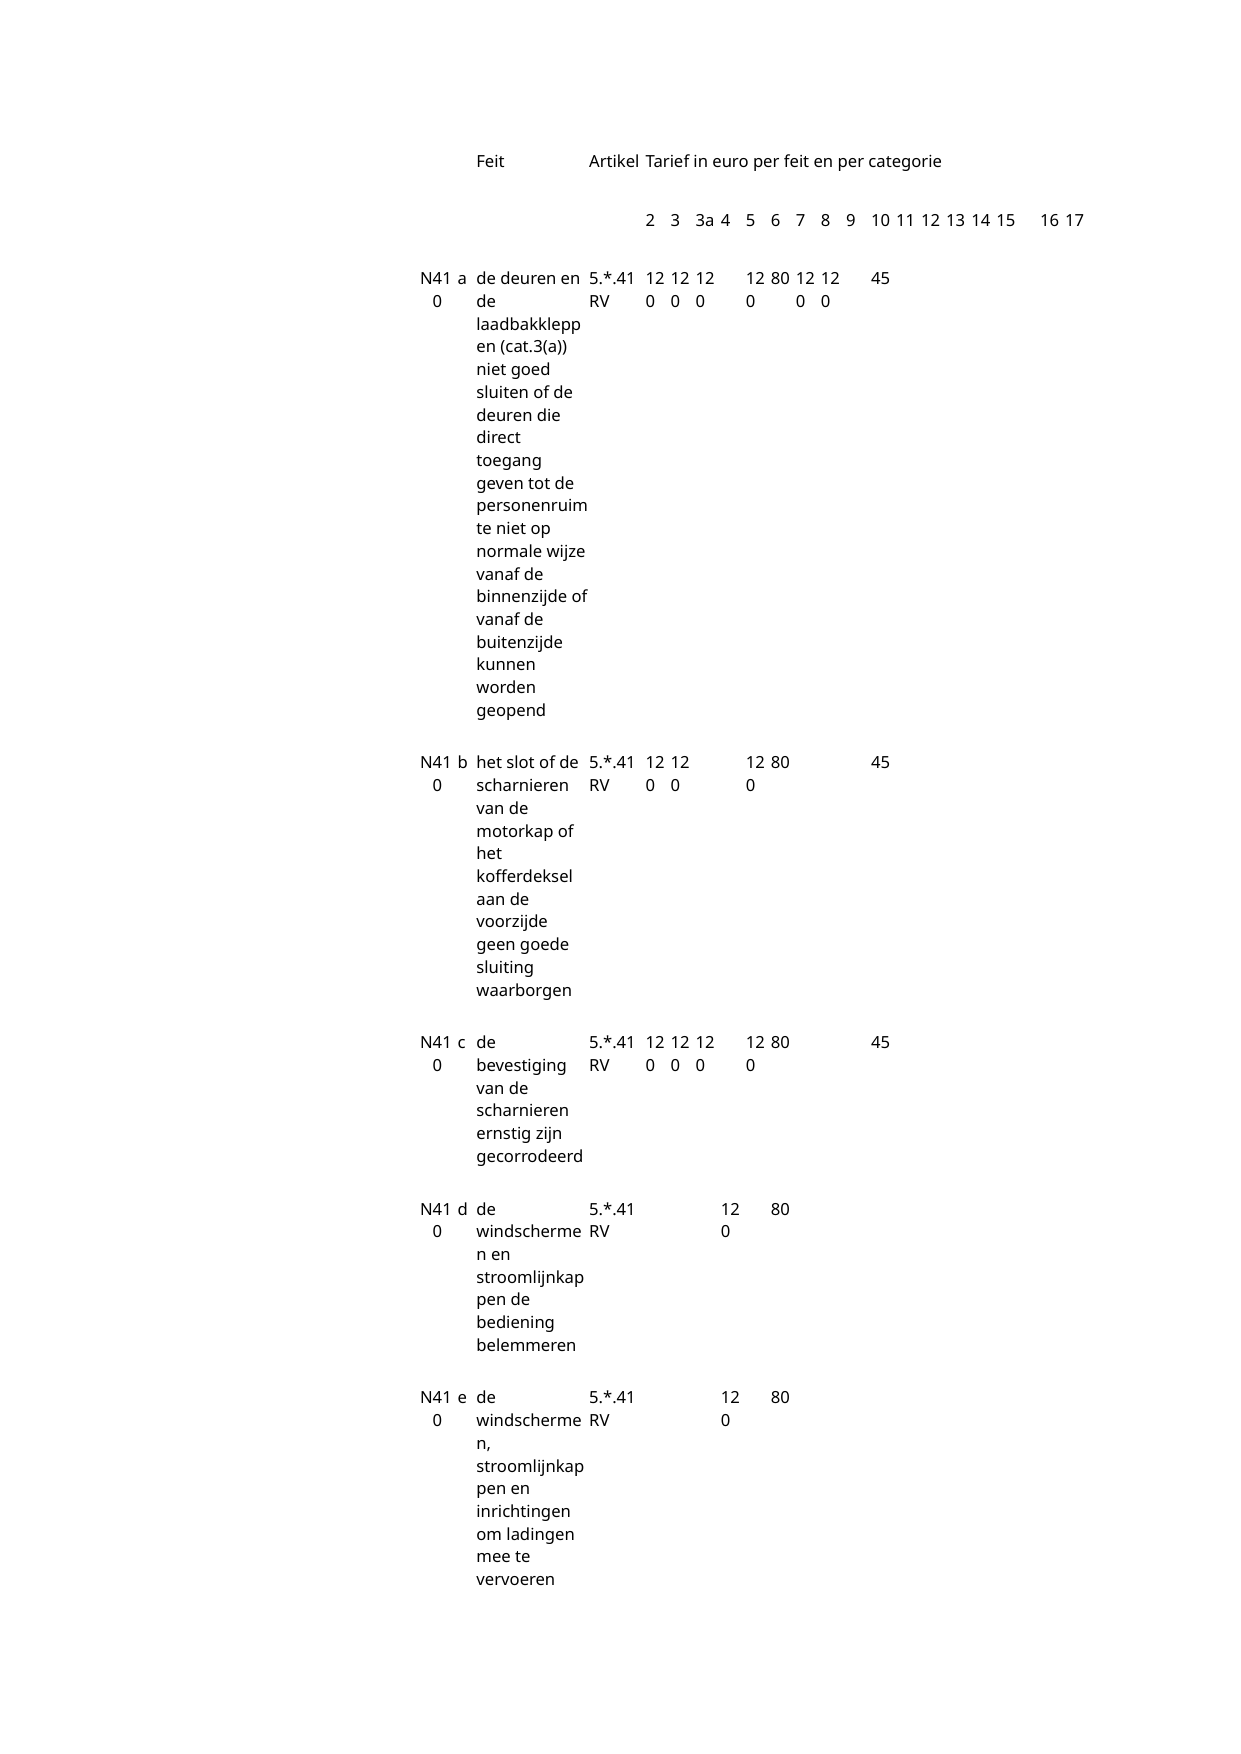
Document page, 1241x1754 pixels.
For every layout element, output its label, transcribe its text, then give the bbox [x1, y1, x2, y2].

table_cell [645, 1386, 670, 1590]
table_cell [476, 209, 589, 267]
table_cell 45 [871, 267, 896, 751]
table_header [420, 150, 432, 208]
table_cell 13 [946, 209, 971, 267]
table_cell 11 [896, 209, 921, 267]
table_cell [695, 1386, 721, 1590]
table_cell [921, 1386, 946, 1590]
table_cell [1040, 267, 1065, 751]
table_cell 120 [645, 267, 670, 751]
table_cell [896, 267, 921, 751]
table_cell [796, 1197, 821, 1386]
table_cell 3a [695, 209, 721, 267]
table_cell 16 [1040, 209, 1065, 267]
table_cell [589, 209, 645, 267]
table_cell [796, 1031, 821, 1197]
table_cell [796, 751, 821, 1031]
table_cell N [420, 1031, 432, 1197]
table_cell [996, 1031, 1040, 1197]
table_cell [996, 751, 1040, 1031]
table_cell [921, 1197, 946, 1386]
table_cell 5.*.41 RV [589, 751, 645, 1031]
table_cell 45 [871, 751, 896, 1031]
table_cell [921, 267, 946, 751]
table_cell a [458, 267, 476, 751]
table_cell het slot of de scharnieren van de motorkap of het kofferdeksel aan de voorzijde geen goede sluiting waarborgen [476, 751, 589, 1031]
table_cell [921, 1031, 946, 1197]
table_cell [821, 1386, 846, 1590]
table_cell [821, 751, 846, 1031]
table_cell de windschermen, stroomlijnkappen en inrichtingen om ladingen mee te vervoeren [476, 1386, 589, 1590]
table_cell 9 [846, 209, 871, 267]
table_cell 120 [746, 1031, 771, 1197]
table_cell 5 [746, 209, 771, 267]
table_cell [746, 1386, 771, 1590]
table_cell 2 [645, 209, 670, 267]
table_cell [996, 1386, 1040, 1590]
table_cell [1040, 751, 1065, 1031]
table_cell [721, 1031, 746, 1197]
table_cell 410 [433, 1031, 457, 1197]
table_header Feit [476, 150, 589, 208]
table_cell 410 [433, 1386, 457, 1590]
table_cell [1065, 1386, 1090, 1590]
table_cell [871, 1197, 896, 1386]
table_cell [1065, 267, 1090, 751]
table_cell 45 [871, 1031, 896, 1197]
table_cell de deuren en de laadbakkleppen (cat.3(a)) niet goed sluiten of de deuren die direct toegang geven tot de personenruimte niet op normale wijze vanaf de binnenzijde of vanaf de buitenzijde kunnen worden geopend [476, 267, 589, 751]
table_cell 120 [721, 1197, 746, 1386]
table_cell 80 [771, 1197, 796, 1386]
table_cell 120 [695, 1031, 721, 1197]
table_cell 410 [433, 751, 457, 1031]
table_cell 5.*.41 RV [589, 1031, 645, 1197]
table_cell N [420, 751, 432, 1031]
table_cell [971, 1031, 996, 1197]
table_cell 120 [721, 1386, 746, 1590]
table_cell [1065, 1031, 1090, 1197]
table_cell [846, 751, 871, 1031]
table_cell 6 [771, 209, 796, 267]
table_cell [670, 1386, 695, 1590]
table_cell [821, 1031, 846, 1197]
table_cell [746, 1197, 771, 1386]
table_cell [458, 209, 476, 267]
table_cell [871, 1386, 896, 1590]
table_cell [896, 1197, 921, 1386]
table_cell 80 [771, 751, 796, 1031]
table_cell [896, 1031, 921, 1197]
table_cell [946, 267, 971, 751]
table_cell [846, 1197, 871, 1386]
table_cell [971, 1386, 996, 1590]
table_cell [695, 751, 721, 1031]
table_cell [796, 1386, 821, 1590]
table_cell 120 [695, 267, 721, 751]
table_cell [1040, 1197, 1065, 1386]
table_cell [670, 1197, 695, 1386]
table_cell [971, 1197, 996, 1386]
table_header [433, 150, 457, 208]
table_cell 14 [971, 209, 996, 267]
table_cell 410 [433, 267, 457, 751]
table_cell [1040, 1386, 1065, 1590]
table_cell [1065, 751, 1090, 1031]
table_cell de bevestiging van de scharnieren ernstig zijn gecorrodeerd [476, 1031, 589, 1197]
table_cell [846, 1386, 871, 1590]
table_cell N [420, 1197, 432, 1386]
table_cell [996, 267, 1040, 751]
table_cell [645, 1197, 670, 1386]
table_cell [846, 267, 871, 751]
table_header [458, 150, 476, 208]
table_cell c [458, 1031, 476, 1197]
table_cell 8 [821, 209, 846, 267]
table_cell 120 [645, 751, 670, 1031]
table_cell 15 [996, 209, 1040, 267]
table_cell 80 [771, 1031, 796, 1197]
table_cell 80 [771, 1386, 796, 1590]
table_cell [721, 751, 746, 1031]
table_cell [433, 209, 457, 267]
table_cell [420, 209, 432, 267]
table_cell 12 [921, 209, 946, 267]
table_cell N [420, 267, 432, 751]
table_cell [996, 1197, 1040, 1386]
table_cell 5.*.41 RV [589, 267, 645, 751]
table_cell N [420, 1386, 432, 1590]
table_cell 10 [871, 209, 896, 267]
table_cell [921, 751, 946, 1031]
table_cell 7 [796, 209, 821, 267]
table_cell 120 [670, 1031, 695, 1197]
table_cell 120 [670, 751, 695, 1031]
table_cell [896, 751, 921, 1031]
table_cell e [458, 1386, 476, 1590]
table_cell [946, 1386, 971, 1590]
table_cell [946, 1197, 971, 1386]
table_cell [971, 267, 996, 751]
table_cell 80 [771, 267, 796, 751]
table_cell 4 [721, 209, 746, 267]
table_cell [946, 751, 971, 1031]
table_cell 410 [433, 1197, 457, 1386]
table_header Artikel [589, 150, 645, 208]
table_cell 3 [670, 209, 695, 267]
table_cell [896, 1386, 921, 1590]
table_cell d [458, 1197, 476, 1386]
table_cell [846, 1031, 871, 1197]
table_cell 120 [796, 267, 821, 751]
table_cell 17 [1065, 209, 1090, 267]
table_cell [946, 1031, 971, 1197]
table_cell 5.*.41 RV [589, 1386, 645, 1590]
table_cell 120 [746, 751, 771, 1031]
table_cell [1040, 1031, 1065, 1197]
table_cell 5.*.41 RV [589, 1197, 645, 1386]
table_cell 120 [821, 267, 846, 751]
table_header Tarief in euro per feit en per categorie [645, 150, 1090, 208]
table_cell de windschermen en stroomlijnkappen de bediening belemmeren [476, 1197, 589, 1386]
table_cell 120 [670, 267, 695, 751]
table_cell b [458, 751, 476, 1031]
table_cell [821, 1197, 846, 1386]
table_cell 120 [746, 267, 771, 751]
table_cell [721, 267, 746, 751]
table_cell 120 [645, 1031, 670, 1197]
table_cell [695, 1197, 721, 1386]
table_cell [971, 751, 996, 1031]
table_cell [1065, 1197, 1090, 1386]
